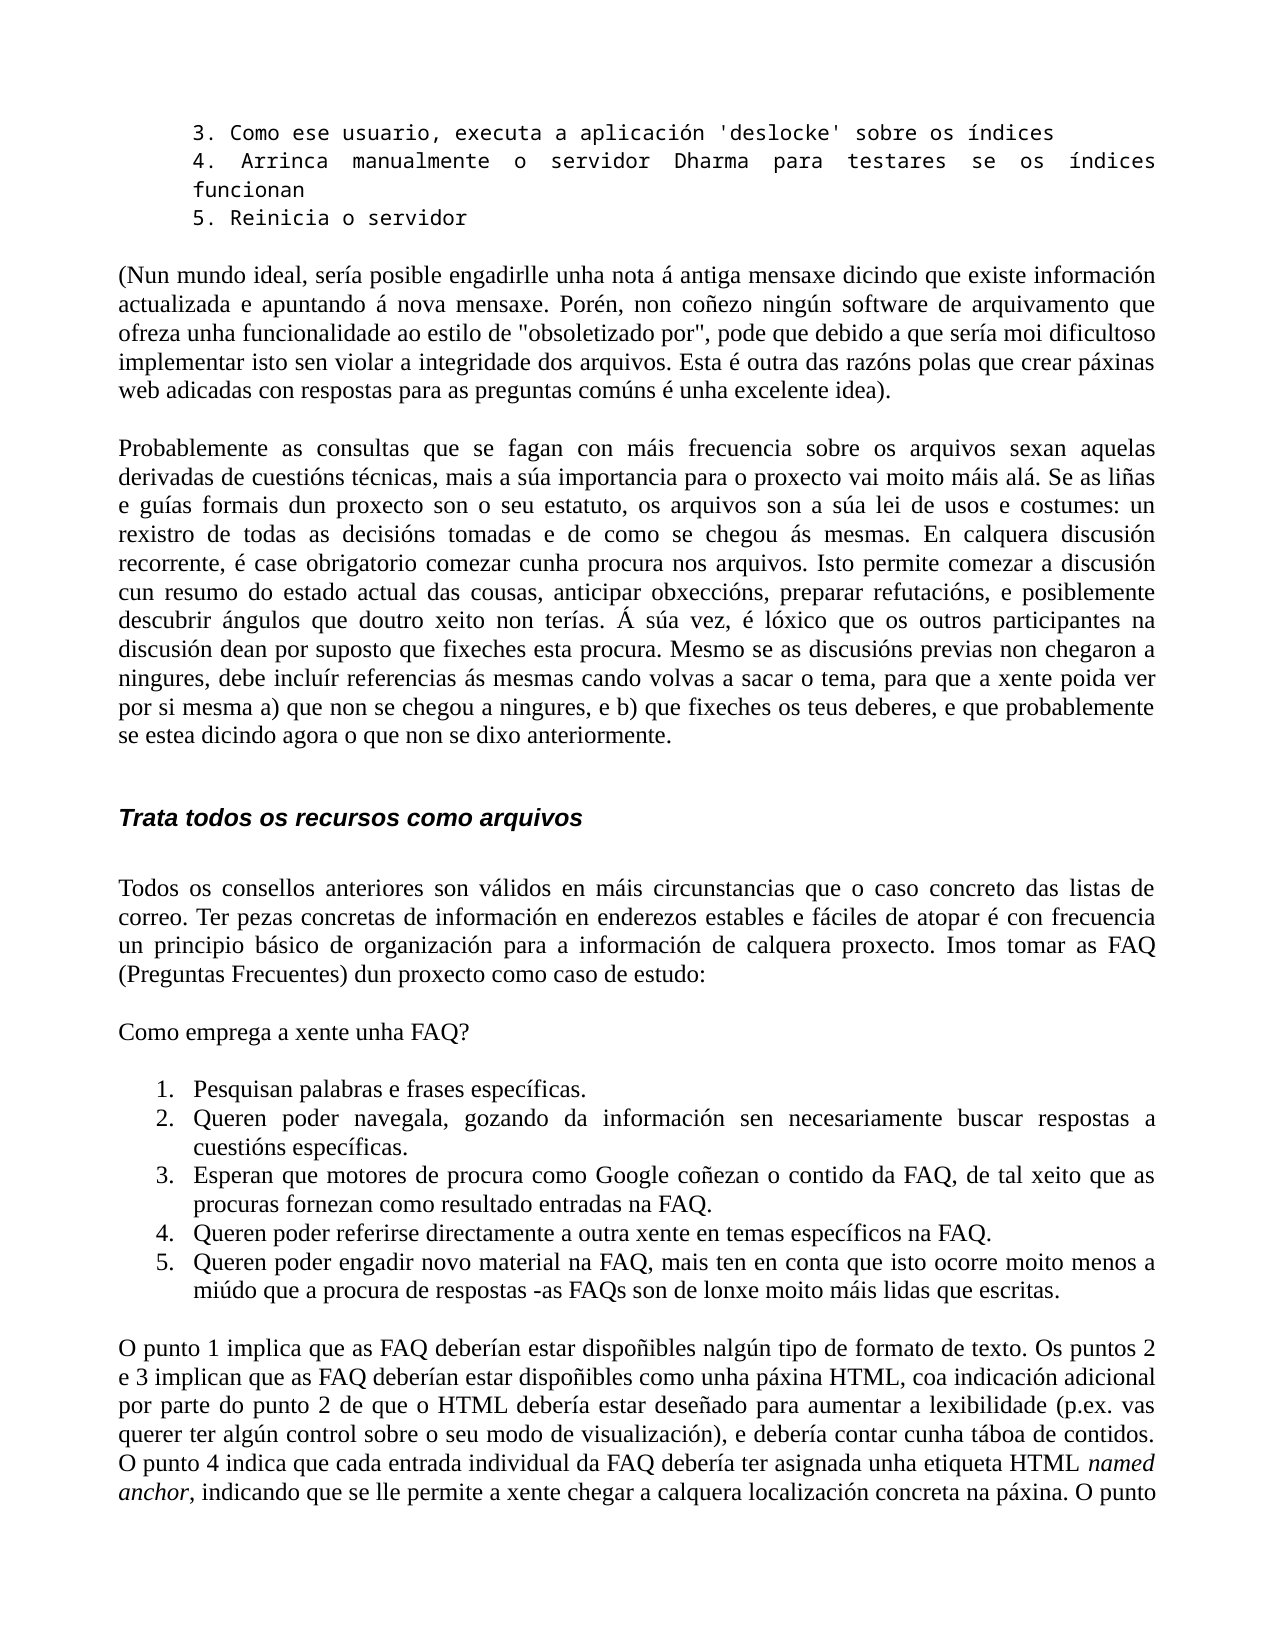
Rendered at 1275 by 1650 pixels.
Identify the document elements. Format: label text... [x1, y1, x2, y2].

text (Nun mundo ideal, sería posible engadirlle unha nota á antiga mensaxe dicindo que existe información actualizada e apuntando á nova mensaxe. Porén, non coñezo ningún software de arquivamento que ofreza unha funcionalidade ao estilo de "obsoletizado por", pode que debido a que sería moi dificultoso implementar isto sen violar a integridade dos arquivos. Esta é outra das razóns polas que crear páxinas web adicadas con respostas para as preguntas comúns é unha excelente idea). [118, 261, 1157, 404]
text 5. Reinicia o servidor [192, 203, 1157, 232]
list Queren poder navegala, gozando da información sen necesariamente buscar respostas a cuestións específicas. [156, 1103, 1157, 1160]
text Como emprega a xente unha FAQ? [118, 1017, 1157, 1045]
subtitle Trata todos os recursos como arquivos [118, 803, 1157, 832]
list Esperan que motores de procura como Google coñezan o contido da FAQ, de tal xeito que as procuras fornezan como resultado entradas na FAQ. [156, 1160, 1157, 1218]
text O punto 1 implica que as FAQ deberían estar dispoñibles nalgún tipo de formato de texto. Os puntos 2 e 3 implican que as FAQ deberían estar dispoñibles como unha páxina HTML, coa indicación adicional por parte do punto 2 de que o HTML debería estar deseñado para aumentar a lexibilidade (p.ex. vas querer ter algún control sobre o seu modo de visualización), e debería contar cunha táboa de contidos. O punto 4 indica que cada entrada individual da FAQ debería ter asignada unha etiqueta HTML named anchor, indicando que se lle permite a xente chegar a calquera localización concreta na páxina. O punto [118, 1333, 1157, 1505]
list Queren poder engadir novo material na FAQ, mais ten en conta que isto ocorre moito menos a miúdo que a procura de respostas -as FAQs son de lonxe moito máis lidas que escritas. [156, 1247, 1157, 1304]
text Probablemente as consultas que se fagan con máis frecuencia sobre os arquivos sexan aquelas derivadas de cuestións técnicas, mais a súa importancia para o proxecto vai moito máis alá. Se as liñas e guías formais dun proxecto son o seu estatuto, os arquivos son a súa lei de usos e costumes: un rexistro de todas as decisións tomadas e de como se chegou ás mesmas. En calquera discusión recorrente, é case obrigatorio comezar cunha procura nos arquivos. Isto permite comezar a discusión cun resumo do estado actual das cousas, anticipar obxeccións, preparar refutacións, e posiblemente descubrir ángulos que doutro xeito non terías. Á súa vez, é lóxico que os outros participantes na discusión dean por suposto que fixeches esta procura. Mesmo se as discusións previas non chegaron a ningures, debe incluír referencias ás mesmas cando volvas a sacar o tema, para que a xente poida ver por si mesma a) que non se chegou a ningures, e b) que fixeches os teus deberes, e que probablemente se estea dicindo agora o que non se dixo anteriormente. [118, 433, 1157, 749]
list Queren poder referirse directamente a outra xente en temas específicos na FAQ. [156, 1218, 1157, 1247]
text 3. Como ese usuario, executa a aplicación 'deslocke' sobre os índices [192, 118, 1157, 147]
list Pesquisan palabras e frases específicas. [156, 1074, 1157, 1103]
text Todos os consellos anteriores son válidos en máis circunstancias que o caso concreto das listas de correo. Ter pezas concretas de información en enderezos estables e fáciles de atopar é con frecuencia un principio básico de organización para a información de calquera proxecto. Imos tomar as FAQ (Preguntas Frecuentes) dun proxecto como caso de estudo: [118, 873, 1157, 988]
text 4. Arrinca manualmente o servidor Dharma para testares se os índices funcionan [192, 147, 1157, 203]
